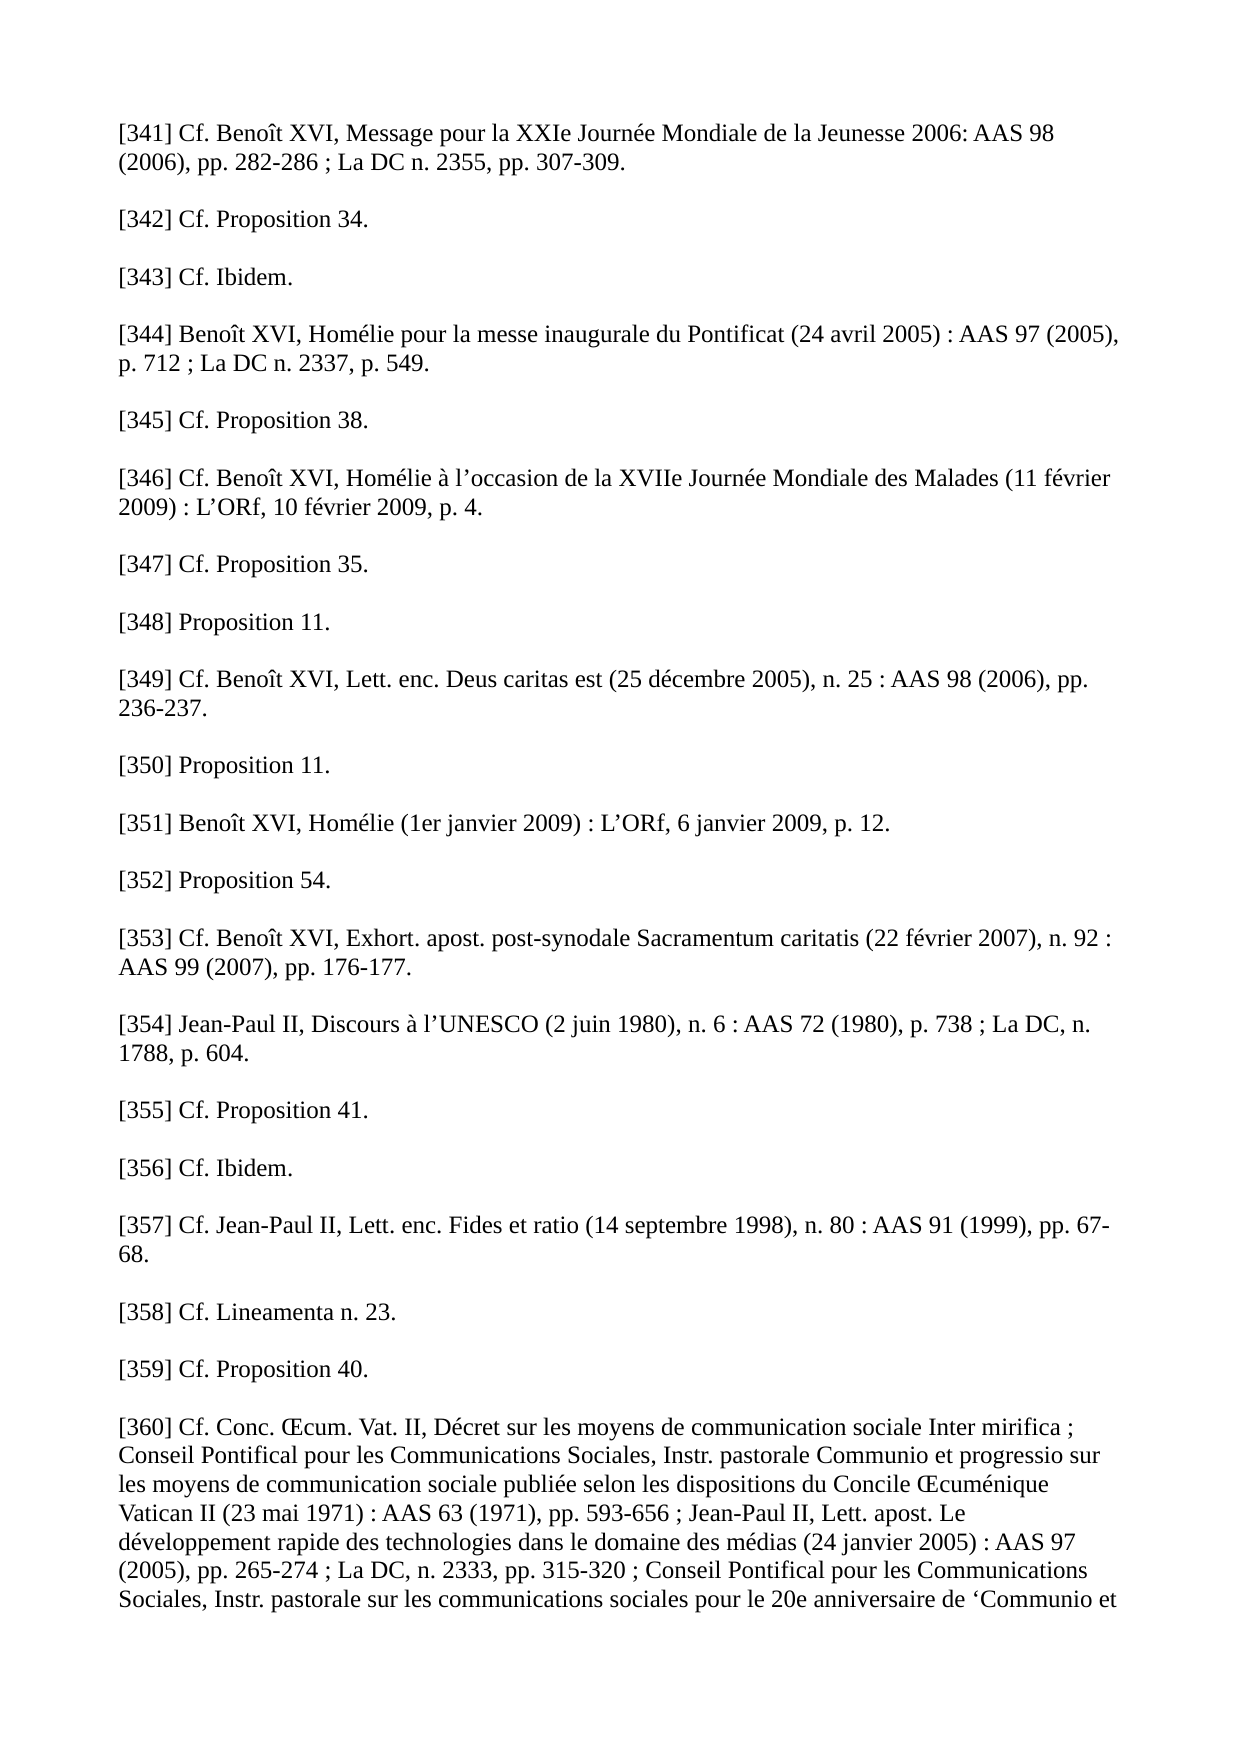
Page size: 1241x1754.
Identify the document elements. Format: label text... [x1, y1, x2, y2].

text [358] Cf. Lineamenta n. 23. [118, 1297, 1122, 1326]
text [359] Cf. Proposition 40. [118, 1354, 1122, 1383]
text [347] Cf. Proposition 35. [118, 549, 1122, 578]
text [345] Cf. Proposition 38. [118, 406, 1122, 434]
text [343] Cf. Ibidem. [118, 262, 1122, 291]
text [350] Proposition 11. [118, 751, 1122, 779]
text [353] Cf. Benoît XVI, Exhort. apost. post-synodale Sacramentum caritatis (22 février 2007), n. 92 : AAS 99 (2007), pp. 176-177. [118, 923, 1122, 981]
text [354] Jean-Paul II, Discours à l’UNESCO (2 juin 1980), n. 6 : AAS 72 (1980), p. 738 ; La DC, n. 1788, p. 604. [118, 1009, 1122, 1067]
text [348] Proposition 11. [118, 607, 1122, 636]
text [344] Benoît XVI, Homélie pour la messe inaugurale du Pontificat (24 avril 2005) : AAS 97 (2005), p. 712 ; La DC n. 2337, p. 549. [118, 319, 1122, 377]
text [349] Cf. Benoît XVI, Lett. enc. Deus caritas est (25 décembre 2005), n. 25 : AAS 98 (2006), pp. 236-237. [118, 664, 1122, 722]
text [352] Proposition 54. [118, 866, 1122, 894]
text [341] Cf. Benoît XVI, Message pour la XXIe Journée Mondiale de la Jeunesse 2006: AAS 98 (2006), pp. 282-286 ; La DC n. 2355, pp. 307-309. [118, 118, 1122, 176]
text [360] Cf. Conc. Œcum. Vat. II, Décret sur les moyens de communication sociale Inter mirifica ; Conseil Pontifical pour les Communications Sociales, Instr. pastorale Communio et progressio sur les moyens de communication sociale publiée selon les dispositions du Concile Œcuménique Vatican II (23 mai 1971) : AAS 63 (1971), pp. 593-656 ; Jean-Paul II, Lett. apost. Le développement rapide des technologies dans le domaine des médias (24 janvier 2005) : AAS 97 (2005), pp. 265-274 ; La DC, n. 2333, pp. 315-320 ; Conseil Pontifical pour les Communications Sociales, Instr. pastorale sur les communications sociales pour le 20e anniversaire de ‘Communio et [118, 1412, 1122, 1613]
text [351] Benoît XVI, Homélie (1er janvier 2009) : L’ORf, 6 janvier 2009, p. 12. [118, 808, 1122, 837]
text [357] Cf. Jean-Paul II, Lett. enc. Fides et ratio (14 septembre 1998), n. 80 : AAS 91 (1999), pp. 67-68. [118, 1211, 1122, 1268]
text [356] Cf. Ibidem. [118, 1153, 1122, 1182]
text [346] Cf. Benoît XVI, Homélie à l’occasion de la XVIIe Journée Mondiale des Malades (11 février 2009) : L’ORf, 10 février 2009, p. 4. [118, 463, 1122, 521]
text [355] Cf. Proposition 41. [118, 1096, 1122, 1124]
text [342] Cf. Proposition 34. [118, 204, 1122, 233]
